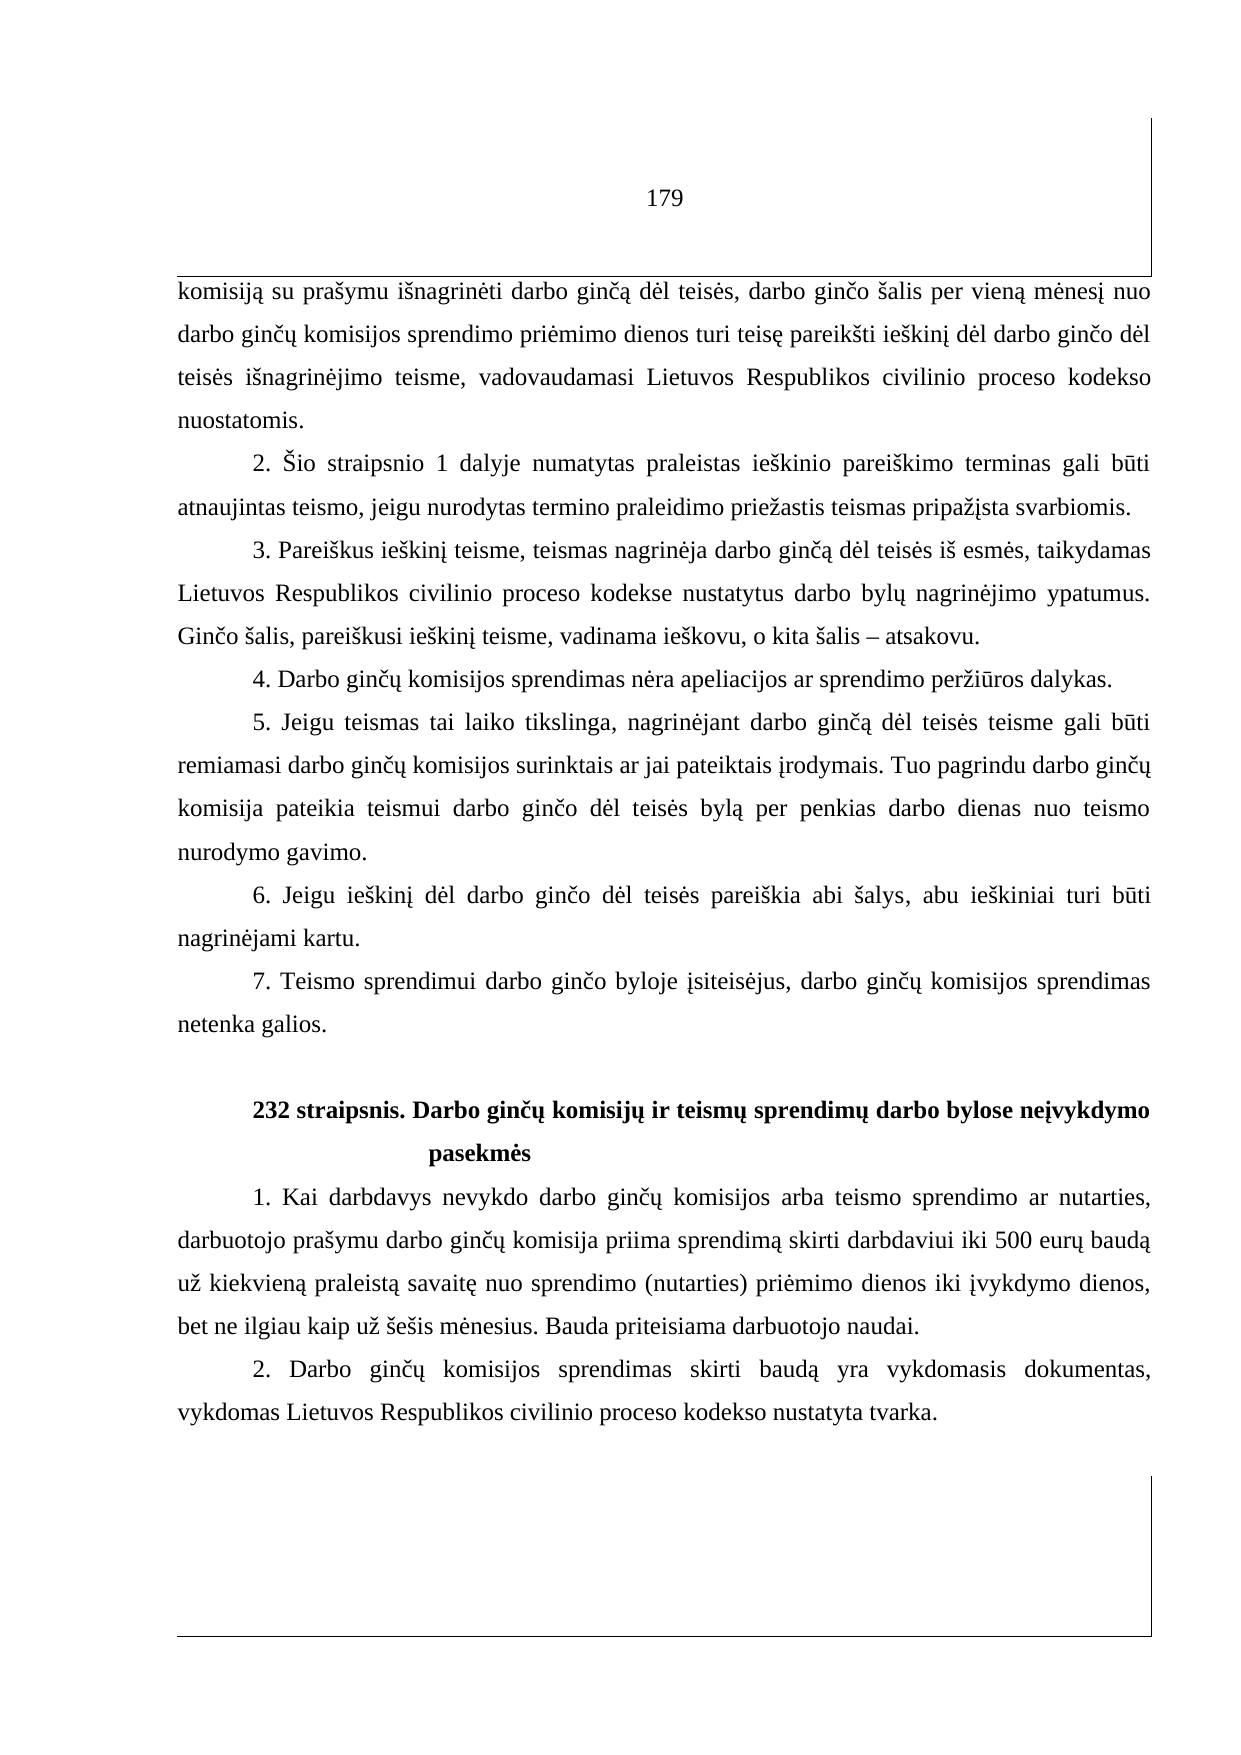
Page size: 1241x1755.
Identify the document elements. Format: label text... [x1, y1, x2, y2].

text komisiją su prašymu išnagrinėti darbo ginčą dėl teisės, darbo ginčo šalis per vieną mėnesį nuo darbo ginčų komisijos sprendimo priėmimo dienos turi teisę pareikšti ieškinį dėl darbo ginčo dėl teisės išnagrinėjimo teisme, vadovaudamasi Lietuvos Respublikos civilinio proceso kodekso nuostatomis. [177, 276, 1152, 434]
text 4. Darbo ginčų komisijos sprendimas nėra apeliacijos ar sprendimo peržiūros dalykas. [177, 664, 1152, 693]
text 6. Jeigu ieškinį dėl darbo ginčo dėl teisės pareiškia abi šalys, abu ieškiniai turi būti nagrinėjami kartu. [177, 880, 1152, 952]
text 3. Pareiškus ieškinį teisme, teismas nagrinėja darbo ginčą dėl teisės iš esmės, taikydamas Lietuvos Respublikos civilinio proceso kodekse nustatytus darbo bylų nagrinėjimo ypatumus. Ginčo šalis, pareiškusi ieškinį teisme, vadinama ieškovu, o kita šalis – atsakovu. [177, 535, 1152, 650]
text 7. Teismo sprendimui darbo ginčo byloje įsiteisėjus, darbo ginčų komisijos sprendimas netenka galios. [177, 966, 1152, 1038]
text 1. Kai darbdavys nevykdo darbo ginčų komisijos arba teismo sprendimo ar nutarties, darbuotojo prašymu darbo ginčų komisija priima sprendimą skirti darbdaviui iki 500 eurų baudą už kiekvieną praleistą savaitę nuo sprendimo (nutarties) priėmimo dienos iki įvykdymo dienos, bet ne ilgiau kaip už šešis mėnesius. Bauda priteisiama darbuotojo naudai. [177, 1182, 1152, 1340]
text 2. Darbo ginčų komisijos sprendimas skirti baudą yra vykdomasis dokumentas, vykdomas Lietuvos Respublikos civilinio proceso kodekso nustatyta tvarka. [177, 1354, 1152, 1426]
text 5. Jeigu teismas tai laiko tikslinga, nagrinėjant darbo ginčą dėl teisės teisme gali būti remiamasi darbo ginčų komisijos surinktais ar jai pateiktais įrodymais. Tuo pagrindu darbo ginčų komisija pateikia teismui darbo ginčo dėl teisės bylą per penkias darbo dienas nuo teismo nurodymo gavimo. [177, 707, 1152, 865]
text 2. Šio straipsnio 1 dalyje numatytas praleistas ieškinio pareiškimo terminas gali būti atnaujintas teismo, jeigu nurodytas termino praleidimo priežastis teismas pripažįsta svarbiomis. [177, 448, 1152, 520]
subtitle 232 straipsnis. Darbo ginčų komisijų ir teismų sprendimų darbo bylose neįvykdymo pasekmės [252, 1095, 1152, 1167]
